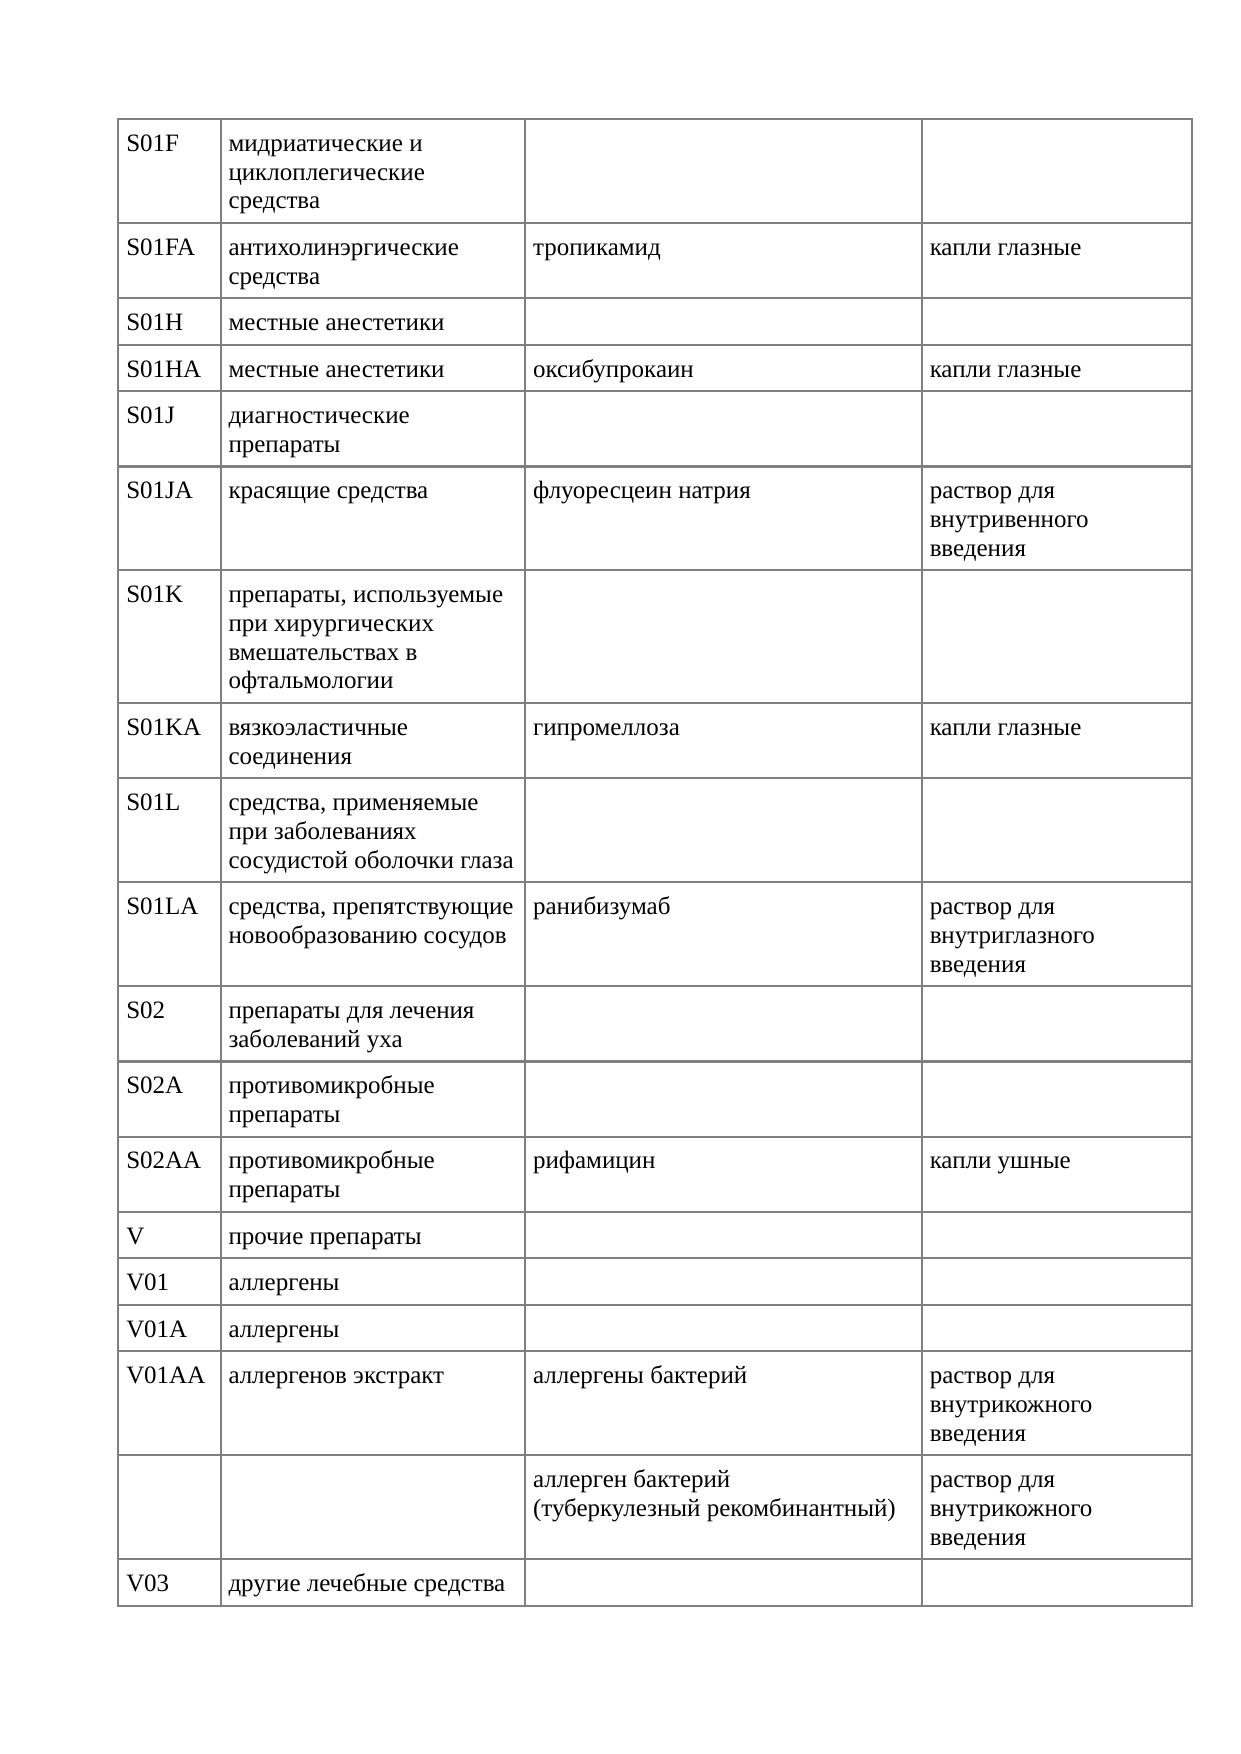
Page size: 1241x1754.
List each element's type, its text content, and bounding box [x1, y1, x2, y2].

table_cell тропикамид [526, 224, 921, 297]
table_cell [526, 120, 921, 222]
table_cell S01HA [119, 346, 220, 390]
table_cell [923, 120, 1191, 222]
table_cell прочие препараты [222, 1213, 524, 1257]
table_cell S01FA [119, 224, 220, 297]
table_cell капли глазные [923, 224, 1191, 297]
table_cell S01LA [119, 883, 220, 985]
table_cell аллергены [222, 1306, 524, 1350]
table_cell [526, 987, 921, 1060]
table_cell [526, 1063, 921, 1136]
table_cell S01J [119, 392, 220, 465]
table_cell S02 [119, 987, 220, 1060]
table_cell препараты, используемые при хирургических вмешательствах в офтальмологии [222, 571, 524, 702]
table_cell V01 [119, 1259, 220, 1304]
table_cell другие лечебные средства [222, 1560, 524, 1604]
table_cell [923, 299, 1191, 344]
table_cell мидриатические и циклоплегические средства [222, 120, 524, 222]
table_cell капли глазные [923, 346, 1191, 390]
table_cell гипромеллоза [526, 704, 921, 777]
table_cell V03 [119, 1560, 220, 1604]
table_cell [923, 779, 1191, 881]
table_cell [923, 1259, 1191, 1304]
table_cell V01AA [119, 1352, 220, 1454]
table_cell местные анестетики [222, 346, 524, 390]
table_cell S01L [119, 779, 220, 881]
table_cell [923, 987, 1191, 1060]
table_cell оксибупрокаин [526, 346, 921, 390]
table_cell средства, применяемые при заболеваниях сосудистой оболочки глаза [222, 779, 524, 881]
table_cell [923, 1213, 1191, 1257]
table_cell S01JA [119, 468, 220, 569]
table_cell препараты для лечения заболеваний уха [222, 987, 524, 1060]
table_cell S02A [119, 1063, 220, 1136]
table_cell [923, 1560, 1191, 1604]
table_cell [923, 1306, 1191, 1350]
table_cell аллергены [222, 1259, 524, 1304]
table_cell S02AA [119, 1138, 220, 1211]
table_cell V [119, 1213, 220, 1257]
table_cell [526, 571, 921, 702]
table_cell [119, 1456, 220, 1558]
table_cell местные анестетики [222, 299, 524, 344]
table_cell противомикробные препараты [222, 1138, 524, 1211]
table_cell аллергенов экстракт [222, 1352, 524, 1454]
table_cell раствор для внутриглазного введения [923, 883, 1191, 985]
table_cell S01KA [119, 704, 220, 777]
table_cell ранибизумаб [526, 883, 921, 985]
table_cell S01K [119, 571, 220, 702]
table_cell раствор для внутривенного введения [923, 468, 1191, 569]
table_cell [923, 392, 1191, 465]
table_cell [526, 1213, 921, 1257]
table_cell [526, 392, 921, 465]
table_cell вязкоэластичные соединения [222, 704, 524, 777]
table_cell [526, 1306, 921, 1350]
table_cell [526, 1560, 921, 1604]
table_cell [222, 1456, 524, 1558]
table_cell [923, 1063, 1191, 1136]
table_cell раствор для внутрикожного введения [923, 1352, 1191, 1454]
table_cell [526, 299, 921, 344]
table_cell V01A [119, 1306, 220, 1350]
table_cell антихолинэргические средства [222, 224, 524, 297]
table_cell средства, препятствующие новообразованию сосудов [222, 883, 524, 985]
table_cell капли глазные [923, 704, 1191, 777]
table_cell аллергены бактерий [526, 1352, 921, 1454]
table_cell [923, 571, 1191, 702]
table_cell [526, 1259, 921, 1304]
table_cell противомикробные препараты [222, 1063, 524, 1136]
table_cell флуоресцеин натрия [526, 468, 921, 569]
table_cell S01H [119, 299, 220, 344]
table_cell аллерген бактерий (туберкулезный рекомбинантный) [526, 1456, 921, 1558]
table_cell красящие средства [222, 468, 524, 569]
table_cell S01F [119, 120, 220, 222]
table_cell капли ушные [923, 1138, 1191, 1211]
table_cell рифамицин [526, 1138, 921, 1211]
table_cell [526, 779, 921, 881]
table_cell диагностические препараты [222, 392, 524, 465]
table_cell раствор для внутрикожного введения [923, 1456, 1191, 1558]
